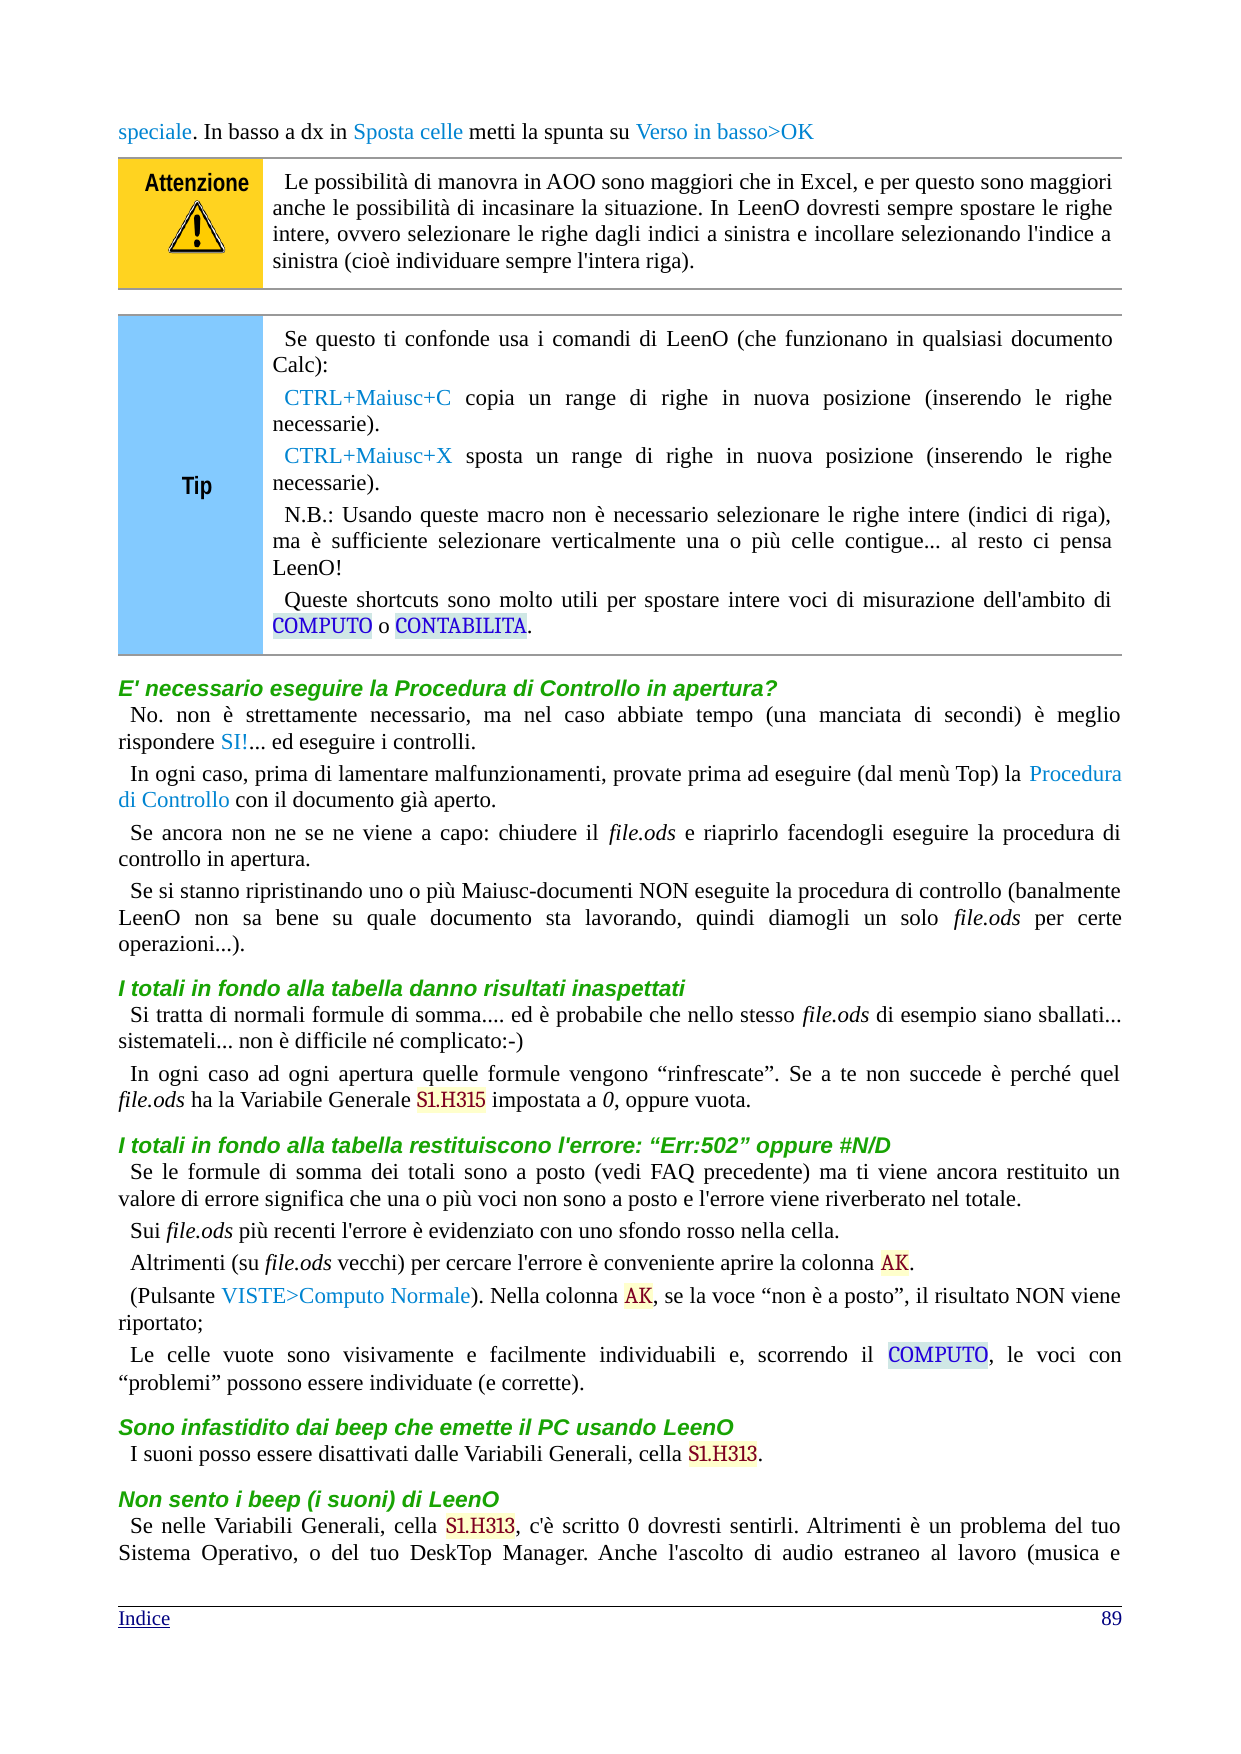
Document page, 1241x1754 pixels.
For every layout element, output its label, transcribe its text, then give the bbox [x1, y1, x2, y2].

text I suoni posso essere disattivati dalle Variabili Generali, cella S1.H313. [118, 1440, 1122, 1467]
subtitle Non sento i beep (i suoni) di LeenO [118, 1486, 1122, 1512]
subtitle I totali in fondo alla tabella restituiscono l'errore: “Err:502” oppure #N/D [118, 1132, 1122, 1158]
table_header Le possibilità di manovra in AOO sono maggiori che in Excel, e per questo sono maggiori anche le possibilità di incasinare la situazione. In LeenO dovresti sempre spostare le righe intere, ovvero selezionare le righe dagli indici a sinistra e incollare selezionando l'indice a sinistra (cioè individuare sempre l'intera riga). [264, 159, 1122, 288]
text Sui file.ods più recenti l'errore è evidenziato con uno sfondo rosso nella cella. [118, 1217, 1122, 1243]
text Se si stanno ripristinando uno o più Maiusc-documenti NON eseguite la procedura di controllo (banalmente LeenO non sa bene su quale documento sta lavorando, quindi diamogli un solo file.ods per certe operazioni...). [118, 877, 1122, 956]
text No. non è strettamente necessario, ma nel caso abbiate tempo (una manciata di secondi) è meglio rispondere SI!... ed eseguire i controlli. [118, 701, 1122, 754]
table_header Se questo ti confonde usa i comandi di LeenO (che funzionano in qualsiasi documento Calc): CTRL+Maiusc+C copia un range di righe in nuova posizione (inserendo le righe necessarie). CTRL+Maiusc+X sposta un range di righe in nuova posizione (inserendo le righe necessarie). N.B.: Usando queste macro non è necessario selezionare le righe intere (indici di riga), ma è sufficiente selezionare verticalmente una o più celle contigue... al resto ci pensa LeenO! Queste shortcuts sono molto utili per spostare intere voci di misurazione dell'ambito di COMPUTO o CONTABILITA. [264, 316, 1122, 654]
text Le celle vuote sono visivamente e facilmente individuabili e, scorrendo il COMPUTO, le voci con “problemi” possono essere individuate (e corrette). [118, 1342, 1122, 1395]
text Si tratta di normali formule di somma.... ed è probabile che nello stesso file.ods di esempio siano sballati... sistemateli... non è difficile né complicato:-) [118, 1001, 1122, 1054]
table_header Tip [118, 316, 263, 654]
picture [164, 196, 229, 257]
text Se le formule di somma dei totali sono a posto (vedi FAQ precedente) ma ti viene ancora restituito un valore di errore significa che una o più voci non sono a posto e l'errore viene riverberato nel totale. [118, 1158, 1122, 1211]
subtitle Sono infastidito dai beep che emette il PC usando LeenO [118, 1414, 1122, 1440]
text speciale. In basso a dx in Sposta celle metti la spunta su Verso in basso>OK [118, 118, 1122, 144]
text In ogni caso, prima di lamentare malfunzionamenti, provate prima ad eseguire (dal menù Top) la Procedura di Controllo con il documento già aperto. [118, 760, 1122, 813]
table_header Attenzione [118, 159, 263, 288]
text Altrimenti (su file.ods vecchi) per cercare l'errore è conveniente aprire la colonna AK. [118, 1249, 1122, 1276]
subtitle I totali in fondo alla tabella danno risultati inaspettati [118, 975, 1122, 1001]
text In ogni caso ad ogni apertura quelle formule vengono “rinfrescate”. Se a te non succede è perché quel file.ods ha la Variabile Generale S1.H315 impostata a 0, oppure vuota. [118, 1060, 1122, 1113]
text Se ancora non ne se ne viene a capo: chiudere il file.ods e riaprirlo facendogli eseguire la procedura di controllo in apertura. [118, 819, 1122, 871]
text (Pulsante VISTE>Computo Normale). Nella colonna AK, se la voce “non è a posto”, il risultato NON viene riportato; [118, 1282, 1122, 1336]
subtitle E' necessario eseguire la Procedura di Controllo in apertura? [118, 675, 1122, 701]
text Se nelle Variabili Generali, cella S1.H313, c'è scritto 0 dovresti sentirli. Altrimenti è un problema del tuo Sistema Operativo, o del tuo DeskTop Manager. Anche l'ascolto di audio estraneo al lavoro (musica e [118, 1512, 1122, 1565]
